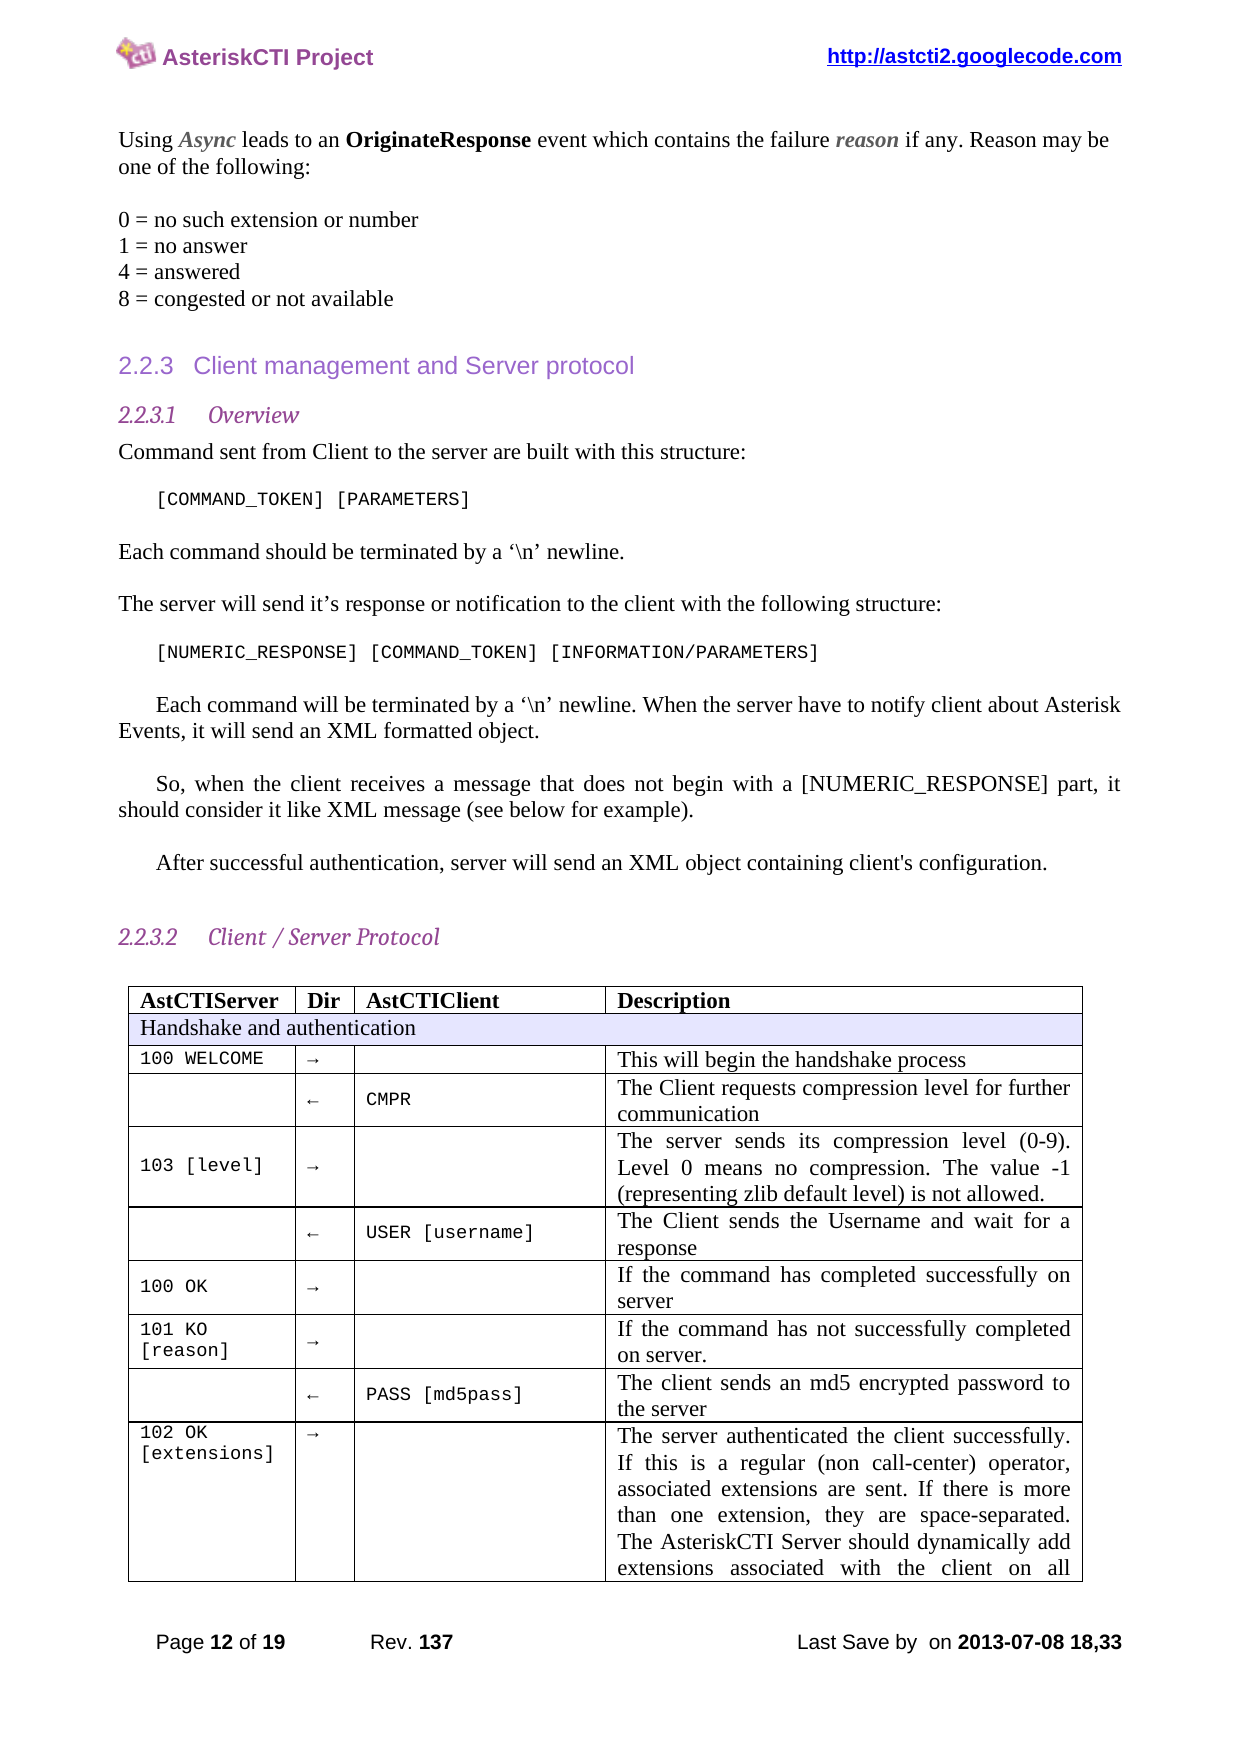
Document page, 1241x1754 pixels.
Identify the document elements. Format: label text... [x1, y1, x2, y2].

text So, when the client receives a message that does not begin with a [NUMERIC_RESPONSE] part, it should consider it like XML message (see below for example). [118, 770, 1122, 823]
table_cell 101 KO [reason] [129, 1315, 295, 1368]
table_header Description [606, 987, 1082, 1013]
table_cell If the command has not successfully completed on server. [606, 1315, 1082, 1368]
table_cell The Client requests compression level for further communication [606, 1074, 1082, 1126]
text Each command will be terminated by a ‘\n’ newline. When the server have to notify client about Asterisk Events, it will send an XML formatted object. [118, 691, 1122, 743]
table_header AstCTIServer [129, 987, 295, 1013]
table_cell → [296, 1261, 354, 1314]
table_cell USER [username] [355, 1208, 605, 1260]
table_cell CMPR [355, 1074, 605, 1126]
table_header Dir [296, 987, 354, 1013]
table_cell → [296, 1127, 354, 1206]
table_cell [129, 1369, 295, 1421]
text Using Async leads to an OriginateResponse event which contains the failure reason if any. Reason may be one of the following: 0 = no such extension or number 1 = no answer 4 = answered 8 = congested or not available [118, 127, 1122, 311]
table_cell If the command has completed successfully on server [606, 1261, 1082, 1314]
table_cell PASS [md5pass] [355, 1369, 605, 1421]
table_cell [355, 1127, 605, 1206]
table_cell 103 [level] [129, 1127, 295, 1206]
table_cell ← [296, 1208, 354, 1260]
table_cell [355, 1046, 605, 1072]
table_cell → [296, 1315, 354, 1368]
table_cell 100 OK [129, 1261, 295, 1314]
table_cell [129, 1208, 295, 1260]
text [NUMERIC_RESPONSE] [COMMAND_TOKEN] [INFORMATION/PARAMETERS] [118, 643, 1122, 664]
subtitle Client management and Server protocol [118, 351, 1122, 380]
table_cell [355, 1315, 605, 1368]
table_cell [129, 1074, 295, 1126]
table_cell The server sends its compression level (0-9). Level 0 means no compression. The value -1 (representing zlib default level) is not allowed. [606, 1127, 1082, 1206]
table_cell The client sends an md5 encrypted password to the server [606, 1369, 1082, 1421]
text [COMMAND_TOKEN] [PARAMETERS] [118, 490, 1122, 511]
table_cell [355, 1261, 605, 1314]
subtitle Overview [118, 401, 1122, 429]
text The server will send it’s response or notification to the client with the following structure: [118, 591, 1122, 617]
subtitle Client / Server Protocol [118, 922, 1122, 951]
table_cell → [296, 1046, 354, 1072]
table_cell This will begin the handshake process [606, 1046, 1082, 1072]
text Each command should be terminated by a ‘\n’ newline. [118, 538, 1122, 564]
table_cell ← [296, 1369, 354, 1421]
text After successful authentication, server will send an XML object containing client's configuration. [118, 849, 1122, 875]
table_cell 102 OK [extensions] [129, 1423, 295, 1581]
table_cell Handshake and authentication [129, 1014, 1082, 1045]
text Command sent from Client to the server are built with this structure: [118, 438, 1122, 464]
picture [116, 34, 157, 74]
table_header AstCTIClient [355, 987, 605, 1013]
table_cell The server authenticated the client successfully. If this is a regular (non call-center) operator, associated extensions are sent. If there is more than one extension, they are space-separated. The AsteriskCTI Server should dynamically add extensions associated with the client on all [606, 1423, 1082, 1581]
table_cell → [296, 1423, 354, 1581]
table_cell The Client sends the Username and wait for a response [606, 1208, 1082, 1260]
table_cell 100 WELCOME [129, 1046, 295, 1072]
table_cell ← [296, 1074, 354, 1126]
table_cell [355, 1423, 605, 1581]
